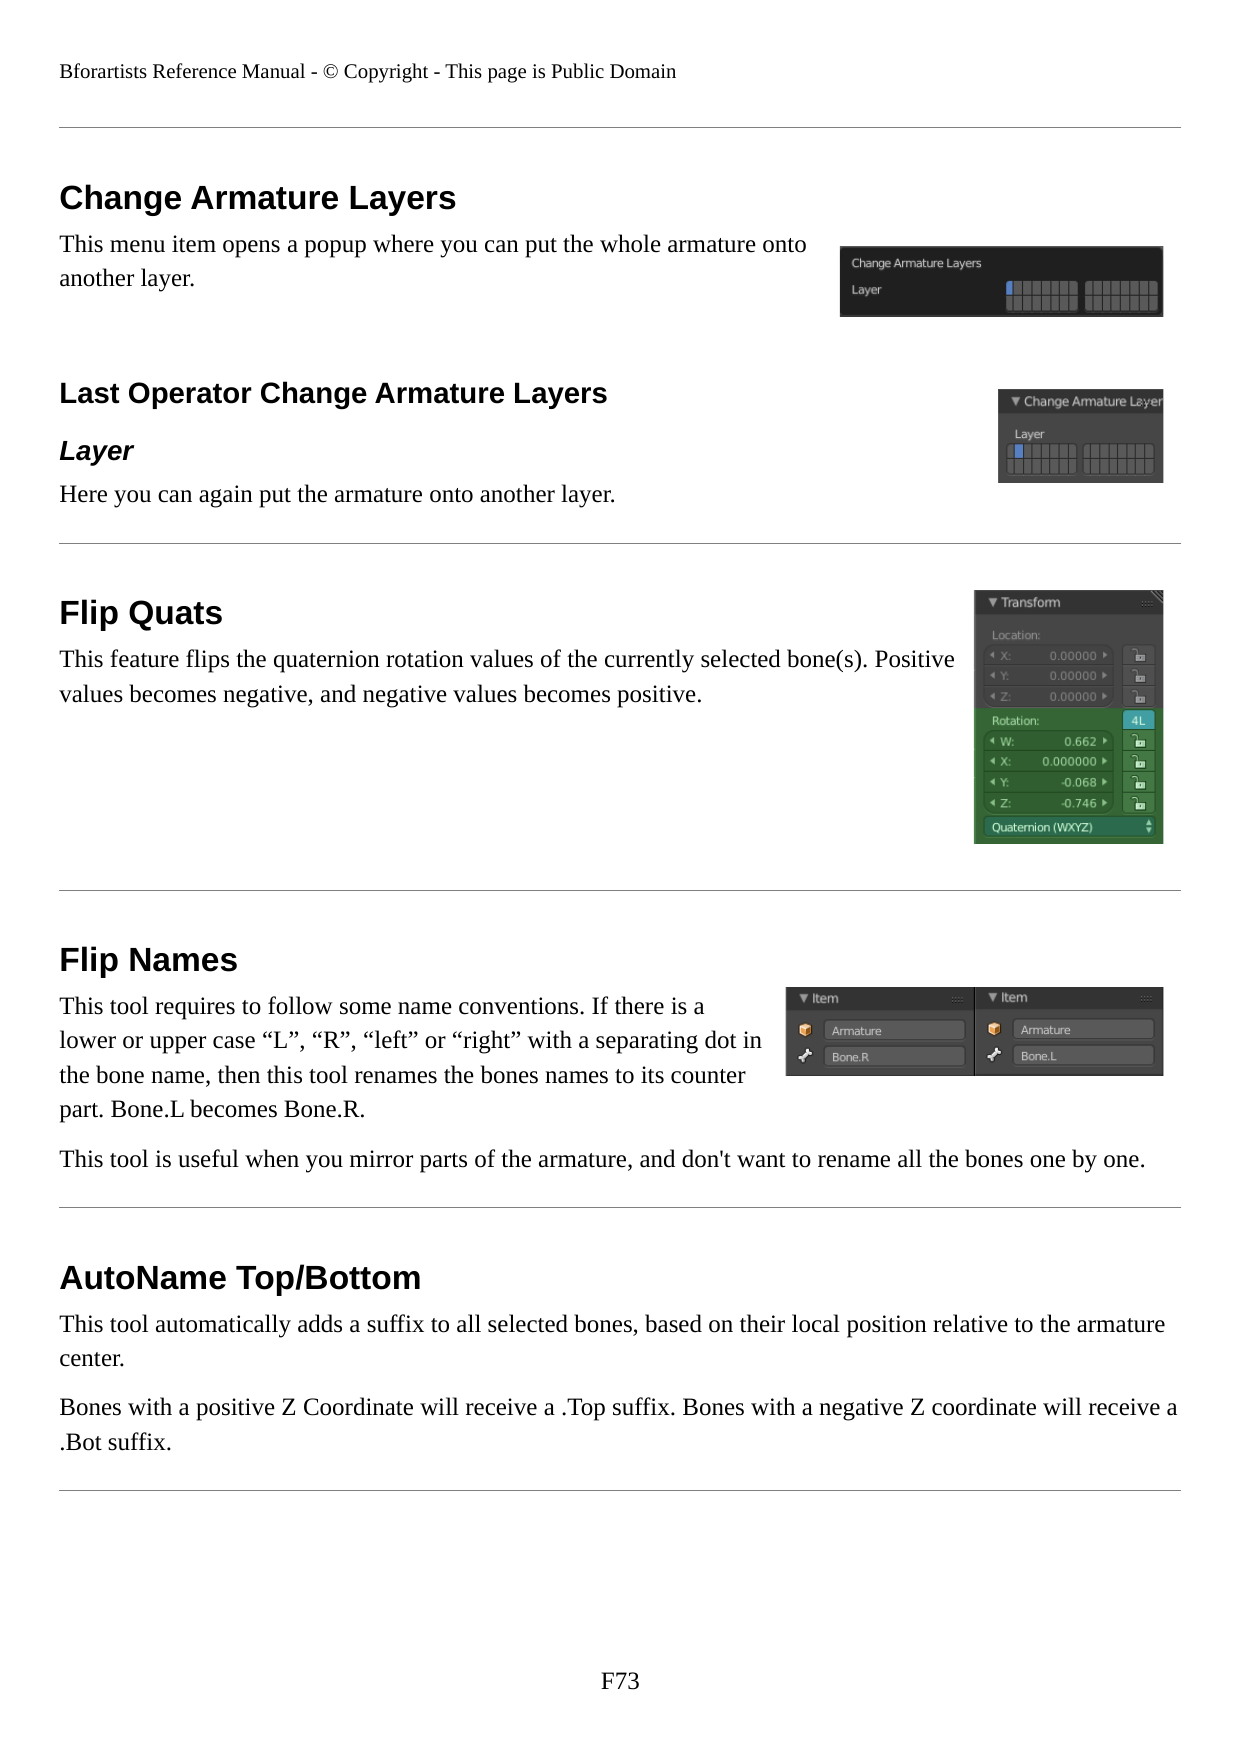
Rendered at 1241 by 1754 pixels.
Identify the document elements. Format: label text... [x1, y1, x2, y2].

picture [973, 590, 1164, 844]
text This menu item opens a popup where you can put the whole armature onto another layer. [59, 229, 1181, 246]
text This feature flips the quaternion rotation values of the currently selected bone(s). Positive values becomes negative, and negative values becomes positive. [59, 644, 973, 707]
text Bones with a positive Z Coordinate will receive a .Top suffix. Bones with a negative Z coordinate will receive a .Bot suffix. [59, 1392, 1181, 1456]
subtitle [1164, 435, 1181, 467]
text This tool requires to follow some name conventions. If there is a lower or upper case “L”, “R”, “left” or “right” with a separating dot in the bone name, then this tool renames the bones names to its counter part. Bone.L becomes Bone.R. [59, 991, 1181, 1123]
text Here you can again put the armature onto another layer. [59, 479, 1181, 508]
subtitle Flip Quats [59, 593, 973, 632]
text This tool automatically adds a suffix to all selected bones, based on their local position relative to the armature center. [59, 1309, 1181, 1372]
subtitle Last Operator Change Armature Layers [59, 376, 1181, 410]
subtitle Flip Names [59, 940, 1181, 979]
subtitle Layer [59, 435, 998, 467]
subtitle [1164, 593, 1181, 632]
subtitle AutoName Top/Bottom [59, 1258, 1181, 1296]
picture [785, 987, 1164, 1076]
text This tool is useful when you mirror parts of the armature, and don't want to rename all the bones one by one. [59, 1144, 1181, 1172]
picture [839, 246, 1164, 317]
picture [998, 389, 1164, 483]
subtitle Change Armature Layers [59, 178, 1181, 216]
